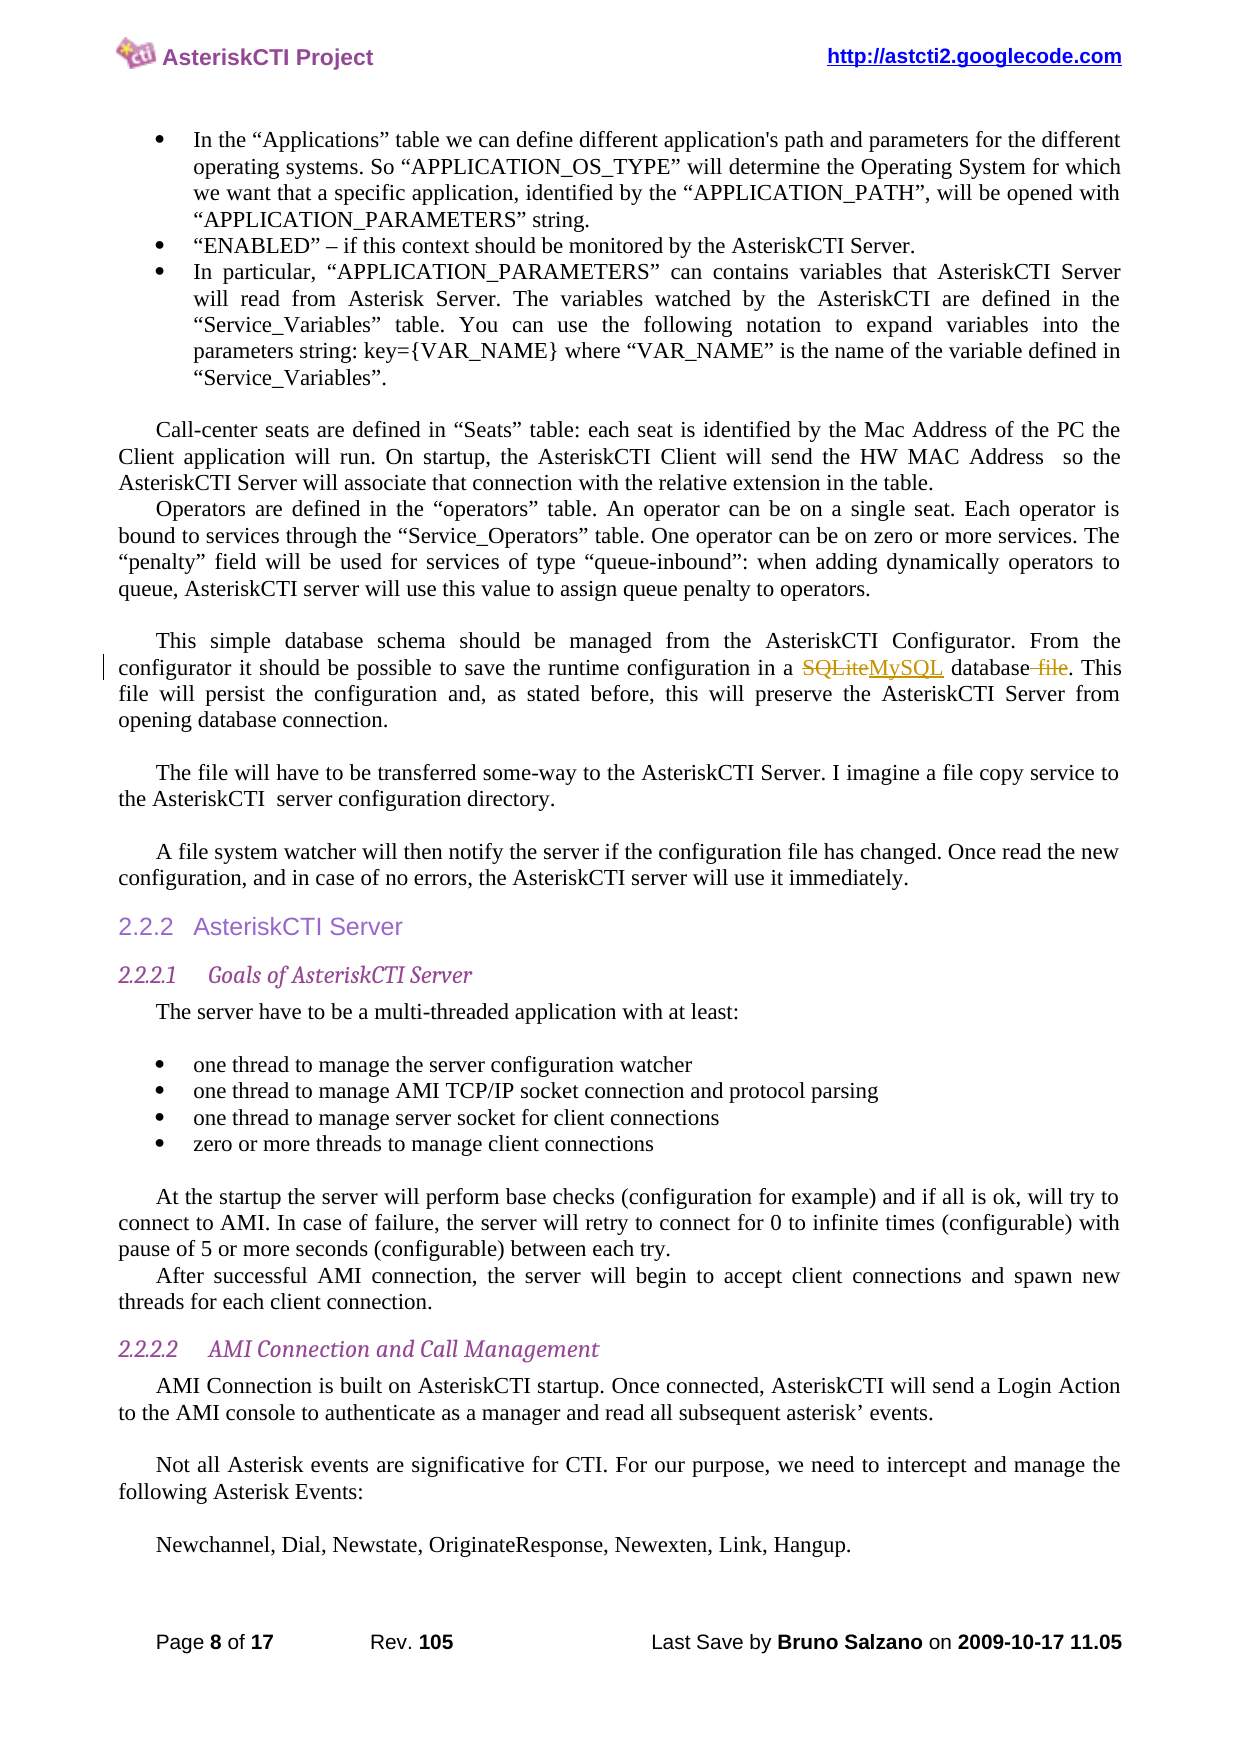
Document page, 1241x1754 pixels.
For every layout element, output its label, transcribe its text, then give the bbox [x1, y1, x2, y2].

list zero or more threads to manage client connections [156, 1130, 1122, 1156]
list In the “Applications” table we can define different application's path and parameters for the different operating systems. So “APPLICATION_OS_TYPE” will determine the Operating System for which we want that a specific application, identified by the “APPLICATION_PATH”, will be opened with “APPLICATION_PARAMETERS” string. [156, 127, 1122, 232]
list one thread to manage AMI TCP/IP socket connection and protocol parsing [156, 1077, 1122, 1104]
text Newchannel, Dial, Newstate, OriginateResponse, Newexten, Link, Hangup. [118, 1531, 1122, 1557]
text AMI Connection is built on AsteriskCTI startup. Once connected, AsteriskCTI will send a Login Action to the AMI console to authenticate as a manager and read all subsequent asterisk’ events. [118, 1372, 1122, 1425]
text A file system watcher will then notify the server if the configuration file has changed. Once read the new configuration, and in case of no errors, the AsteriskCTI server will use it immediately. [118, 838, 1122, 891]
text The file will have to be transferred some-way to the AsteriskCTI Server. I imagine a file copy service to the AsteriskCTI server configuration directory. [118, 759, 1122, 812]
list one thread to manage the server configuration watcher [156, 1051, 1122, 1077]
subtitle Goals of AsteriskCTI Server [118, 961, 1122, 990]
list one thread to manage server socket for client connections [156, 1104, 1122, 1130]
picture [116, 34, 157, 74]
text The server have to be a multi-threaded application with at least: [118, 998, 1122, 1025]
subtitle AMI Connection and Call Management [118, 1335, 1122, 1364]
text After successful AMI connection, the server will begin to accept client connections and spawn new threads for each client connection. [118, 1262, 1122, 1314]
text Operators are defined in the “operators” table. An operator can be on a single seat. Each operator is bound to services through the “Service_Operators” table. One operator can be on zero or more services. The “penalty” field will be used for services of type “queue-inbound”: when adding dynamically operators to queue, AsteriskCTI server will use this value to assign queue penalty to operators. [118, 496, 1122, 601]
text Not all Asterisk events are significative for CTI. For our purpose, we need to intercept and manage the following Asterisk Events: [118, 1452, 1122, 1504]
list “ENABLED” – if this context should be monitored by the AsteriskCTI Server. [156, 232, 1122, 258]
text Call-center seats are defined in “Seats” table: each seat is identified by the Mac Address of the PC the Client application will run. On startup, the AsteriskCTI Client will send the HW MAC Address so the AsteriskCTI Server will associate that connection with the relative extension in the table. [118, 416, 1122, 496]
list In particular, “APPLICATION_PARAMETERS” can contains variables that AsteriskCTI Server will read from Asterisk Server. The variables watched by the AsteriskCTI are defined in the “Service_Variables” table. You can use the following notation to expand variables into the parameters string: key={VAR_NAME} where “VAR_NAME” is the name of the variable defined in “Service_Variables”. [156, 258, 1122, 390]
text This simple database schema should be managed from the AsteriskCTI Configurator. From the configurator it should be possible to save the runtime configuration in a MySQL database. This file will persist the configuration and, as stated before, this will preserve the AsteriskCTI Server from opening database connection. [118, 627, 1122, 733]
text At the startup the server will perform base checks (configuration for example) and if all is ok, will try to connect to AMI. In case of failure, the server will retry to connect for 0 to infinite times (configurable) with pause of 5 or more seconds (configurable) between each try. [118, 1183, 1122, 1262]
subtitle AsteriskCTI Server [118, 912, 1122, 940]
